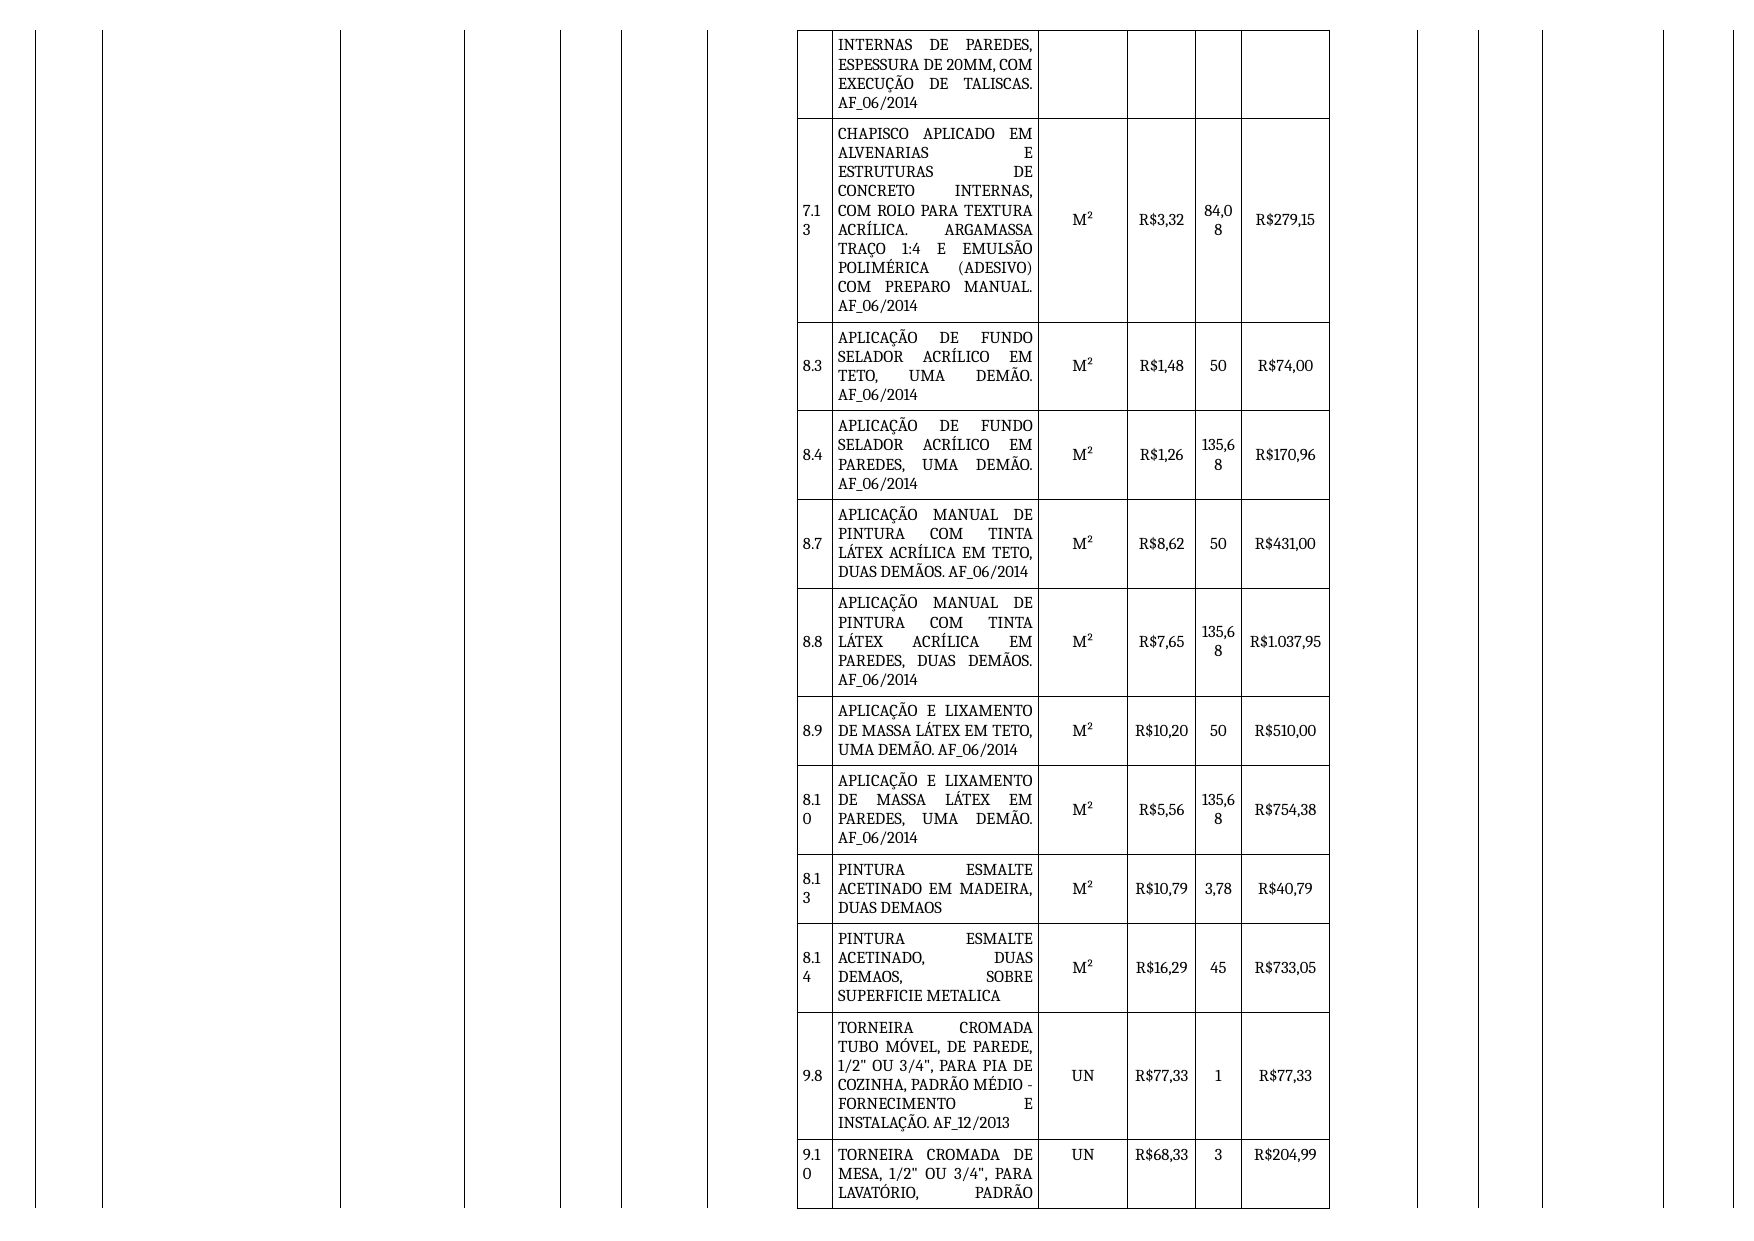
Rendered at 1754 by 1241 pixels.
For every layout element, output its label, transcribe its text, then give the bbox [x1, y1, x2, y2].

table_cell APLICAÇÃO E LIXAMENTO DE MASSA LÁTEX EM PAREDES, UMA DEMÃO. AF_06/2014 [833, 766, 1038, 854]
table_cell 9.8 [798, 1013, 832, 1139]
table_cell 135,68 [1196, 411, 1241, 499]
table_cell APLICAÇÃO MANUAL DE PINTURA COM TINTA LÁTEX ACRÍLICA EM PAREDES, DUAS DEMÃOS. AF_06/2014 [833, 589, 1038, 696]
table_cell R$8,62 [1128, 500, 1195, 588]
table_cell [622, 696, 707, 765]
table_cell APLICAÇÃO DE FUNDO SELADOR ACRÍLICO EM TETO, UMA DEMÃO. AF_06/2014 [833, 323, 1038, 410]
table_cell R$7,65 [1128, 589, 1195, 696]
table_cell [561, 322, 621, 410]
table_cell R$733,05 [1242, 924, 1329, 1012]
table_cell [103, 588, 340, 696]
table_cell R$68,33 [1128, 1140, 1195, 1208]
table_cell [1543, 1139, 1663, 1208]
table_cell [1418, 118, 1478, 322]
table_cell R$74,00 [1242, 323, 1329, 410]
table_cell [561, 1012, 621, 1139]
table_cell [341, 30, 464, 118]
table_cell [1664, 30, 1733, 118]
table_cell [1418, 499, 1478, 588]
table_cell [1196, 31, 1241, 118]
table_cell APLICAÇÃO DE FUNDO SELADOR ACRÍLICO EM PAREDES, UMA DEMÃO. AF_06/2014 [833, 411, 1038, 499]
table_cell M² [1039, 323, 1127, 410]
table_cell R$170,96 [1242, 411, 1329, 499]
table_cell [561, 588, 621, 696]
table_cell [1479, 410, 1542, 499]
table_cell [1418, 30, 1478, 118]
table_cell [1418, 923, 1478, 1012]
table_cell [622, 1012, 707, 1139]
table_cell [561, 765, 621, 854]
table_cell [36, 118, 102, 322]
table_cell R$510,00 [1242, 697, 1329, 765]
table_cell [1418, 1012, 1478, 1139]
table_cell 9.10 [798, 1140, 832, 1208]
table_cell 8.14 [798, 924, 832, 1012]
table_cell [1479, 1139, 1542, 1208]
table_cell [1330, 322, 1417, 410]
table_cell [465, 765, 560, 854]
table_cell R$10,79 [1128, 855, 1195, 923]
table_cell M² [1039, 500, 1127, 588]
table_cell [561, 30, 621, 118]
table_cell [1543, 854, 1663, 923]
table_cell [561, 854, 621, 923]
table_cell [1479, 588, 1542, 696]
table_cell 84,08 [1196, 119, 1241, 322]
table_cell [1479, 923, 1542, 1012]
table_cell 8.3 [798, 323, 832, 410]
table_cell [561, 118, 621, 322]
table_cell [1418, 765, 1478, 854]
table_cell [465, 1012, 560, 1139]
table_cell [1479, 118, 1542, 322]
table_cell [1664, 499, 1733, 588]
table_cell 3,78 [1196, 855, 1241, 923]
table_cell [622, 588, 707, 696]
table_cell [1543, 410, 1663, 499]
table_cell 45 [1196, 924, 1241, 1012]
table_cell 135,68 [1196, 766, 1241, 854]
table_cell [622, 322, 707, 410]
table_cell 8.7 [798, 500, 832, 588]
table_cell [1479, 765, 1542, 854]
table_cell [103, 765, 340, 854]
table_cell [708, 499, 797, 588]
table_cell M² [1039, 855, 1127, 923]
table_cell [1418, 854, 1478, 923]
table_cell [36, 588, 102, 696]
table_cell [1330, 499, 1417, 588]
table_cell [341, 588, 464, 696]
table_cell [622, 499, 707, 588]
table_cell [1330, 923, 1417, 1012]
table_cell R$77,33 [1242, 1013, 1329, 1139]
table_cell [1330, 588, 1417, 696]
table_cell [561, 410, 621, 499]
table_cell [1330, 765, 1417, 854]
table_cell [798, 31, 832, 118]
table_cell R$5,56 [1128, 766, 1195, 854]
table_cell [1418, 410, 1478, 499]
table_cell [708, 118, 797, 322]
table_cell [465, 410, 560, 499]
table_cell 8.4 [798, 411, 832, 499]
table_cell [1543, 765, 1663, 854]
table_cell [103, 923, 340, 1012]
table_cell [1664, 1012, 1733, 1139]
table_cell UN [1039, 1140, 1127, 1208]
table_cell [561, 499, 621, 588]
table_cell 50 [1196, 697, 1241, 765]
table_cell [103, 322, 340, 410]
table_cell [622, 410, 707, 499]
table_cell 1 [1196, 1013, 1241, 1139]
table_cell [622, 923, 707, 1012]
table_cell CHAPISCO APLICADO EM ALVENARIAS E ESTRUTURAS DE CONCRETO INTERNAS, COM ROLO PARA TEXTURA ACRÍLICA. ARGAMASSA TRAÇO 1:4 E EMULSÃO POLIMÉRICA (ADESIVO) COM PREPARO MANUAL. AF_06/2014 [833, 119, 1038, 322]
table_cell [36, 499, 102, 588]
table_cell 50 [1196, 500, 1241, 588]
table_cell TORNEIRA CROMADA DE MESA, 1/2" OU 3/4", PARA LAVATÓRIO, PADRÃO [833, 1140, 1038, 1208]
table_cell R$279,15 [1242, 119, 1329, 322]
table_cell [1128, 31, 1195, 118]
table_cell INTERNAS DE PAREDES, ESPESSURA DE 20MM, COM EXECUÇÃO DE TALISCAS. AF_06/2014 [833, 31, 1038, 118]
table_cell R$204,99 [1242, 1140, 1329, 1208]
table_cell [561, 696, 621, 765]
table_cell 8.10 [798, 766, 832, 854]
table_cell [1664, 118, 1733, 322]
table_cell [1664, 1139, 1733, 1208]
table_cell [103, 118, 340, 322]
table_cell [622, 1139, 707, 1208]
table_cell 8.13 [798, 855, 832, 923]
table_cell [1479, 322, 1542, 410]
table_cell [465, 588, 560, 696]
table_cell [1543, 588, 1663, 696]
table_cell M² [1039, 766, 1127, 854]
table_cell [1330, 696, 1417, 765]
table_cell [465, 499, 560, 588]
table_cell [708, 410, 797, 499]
table_cell [561, 1139, 621, 1208]
table_cell R$1,48 [1128, 323, 1195, 410]
table_cell [1664, 322, 1733, 410]
table_cell [1543, 923, 1663, 1012]
table_cell [465, 923, 560, 1012]
table_cell [1543, 322, 1663, 410]
table_cell [341, 1012, 464, 1139]
table_cell R$1.037,95 [1242, 589, 1329, 696]
table_cell [1543, 499, 1663, 588]
table_cell [1330, 118, 1417, 322]
table_cell [1418, 696, 1478, 765]
table_cell R$77,33 [1128, 1013, 1195, 1139]
table_cell [1330, 854, 1417, 923]
table_cell [1418, 1139, 1478, 1208]
table_cell [561, 923, 621, 1012]
table_cell R$3,32 [1128, 119, 1195, 322]
table_cell [103, 854, 340, 923]
table_cell [341, 854, 464, 923]
table_cell M² [1039, 119, 1127, 322]
table_cell [465, 854, 560, 923]
table_cell [622, 854, 707, 923]
table_cell M² [1039, 924, 1127, 1012]
table_cell 50 [1196, 323, 1241, 410]
table_cell [1479, 854, 1542, 923]
table_cell [1479, 1012, 1542, 1139]
table_cell [103, 410, 340, 499]
table_cell [36, 1012, 102, 1139]
table_cell R$10,20 [1128, 697, 1195, 765]
table_cell APLICAÇÃO E LIXAMENTO DE MASSA LÁTEX EM TETO, UMA DEMÃO. AF_06/2014 [833, 697, 1038, 765]
table_cell [1330, 1139, 1417, 1208]
table_cell [341, 923, 464, 1012]
table_cell [1664, 765, 1733, 854]
table_cell [1039, 31, 1127, 118]
table_cell M² [1039, 411, 1127, 499]
table_cell [36, 322, 102, 410]
table_cell [708, 1139, 797, 1208]
table_cell [103, 1012, 340, 1139]
table_cell [708, 696, 797, 765]
table_cell [708, 923, 797, 1012]
table_cell [1330, 410, 1417, 499]
table_cell [1543, 30, 1663, 118]
table_cell M² [1039, 697, 1127, 765]
table_cell [1242, 31, 1329, 118]
table_cell R$16,29 [1128, 924, 1195, 1012]
table_cell [1664, 410, 1733, 499]
table_cell 8.8 [798, 589, 832, 696]
table_cell M² [1039, 589, 1127, 696]
table_cell UN [1039, 1013, 1127, 1139]
table_cell [341, 1139, 464, 1208]
table_cell PINTURA ESMALTE ACETINADO, DUAS DEMAOS, SOBRE SUPERFICIE METALICA [833, 924, 1038, 1012]
table_cell [1479, 696, 1542, 765]
table_cell APLICAÇÃO MANUAL DE PINTURA COM TINTA LÁTEX ACRÍLICA EM TETO, DUAS DEMÃOS. AF_06/2014 [833, 500, 1038, 588]
table_cell [1664, 923, 1733, 1012]
table_cell [622, 765, 707, 854]
table_cell [103, 30, 340, 118]
table_cell R$40,79 [1242, 855, 1329, 923]
table_cell R$1,26 [1128, 411, 1195, 499]
table_cell [1664, 854, 1733, 923]
table_cell TORNEIRA CROMADA TUBO MÓVEL, DE PAREDE, 1/2" OU 3/4", PARA PIA DE COZINHA, PADRÃO MÉDIO - FORNECIMENTO E INSTALAÇÃO. AF_12/2013 [833, 1013, 1038, 1139]
table_cell [708, 854, 797, 923]
table_cell [1479, 30, 1542, 118]
table_cell [36, 923, 102, 1012]
table_cell [708, 1012, 797, 1139]
table_cell [622, 30, 707, 118]
table_cell [341, 499, 464, 588]
table_cell [103, 1139, 340, 1208]
table_cell 8.9 [798, 697, 832, 765]
table_cell [103, 499, 340, 588]
table_cell [1418, 588, 1478, 696]
table_cell [1330, 30, 1417, 118]
table_cell [465, 322, 560, 410]
table_cell [1664, 696, 1733, 765]
table_cell [1543, 696, 1663, 765]
table_cell 7.13 [798, 119, 832, 322]
table_cell [465, 30, 560, 118]
table_cell [1664, 588, 1733, 696]
table_cell [341, 696, 464, 765]
table_cell [465, 696, 560, 765]
table_cell [36, 696, 102, 765]
table_cell PINTURA ESMALTE ACETINADO EM MADEIRA, DUAS DEMAOS [833, 855, 1038, 923]
table_cell 135,68 [1196, 589, 1241, 696]
table_cell [36, 1139, 102, 1208]
table_cell [1418, 322, 1478, 410]
table_cell [36, 854, 102, 923]
table_cell [341, 118, 464, 322]
table_cell [708, 322, 797, 410]
table_cell [1330, 1012, 1417, 1139]
table_cell R$431,00 [1242, 500, 1329, 588]
table_cell [708, 588, 797, 696]
table_cell [36, 30, 102, 118]
table_cell [708, 30, 797, 118]
table_cell [341, 322, 464, 410]
table_cell 3 [1196, 1140, 1241, 1208]
table_cell [103, 696, 340, 765]
table_cell R$754,38 [1242, 766, 1329, 854]
table_cell [622, 118, 707, 322]
table_cell [36, 765, 102, 854]
table_cell [1543, 1012, 1663, 1139]
table_cell [708, 765, 797, 854]
table_cell [341, 765, 464, 854]
table_cell [1479, 499, 1542, 588]
table_cell [465, 118, 560, 322]
table_cell [1543, 118, 1663, 322]
table_cell [341, 410, 464, 499]
table_cell [465, 1139, 560, 1208]
table_cell [36, 410, 102, 499]
